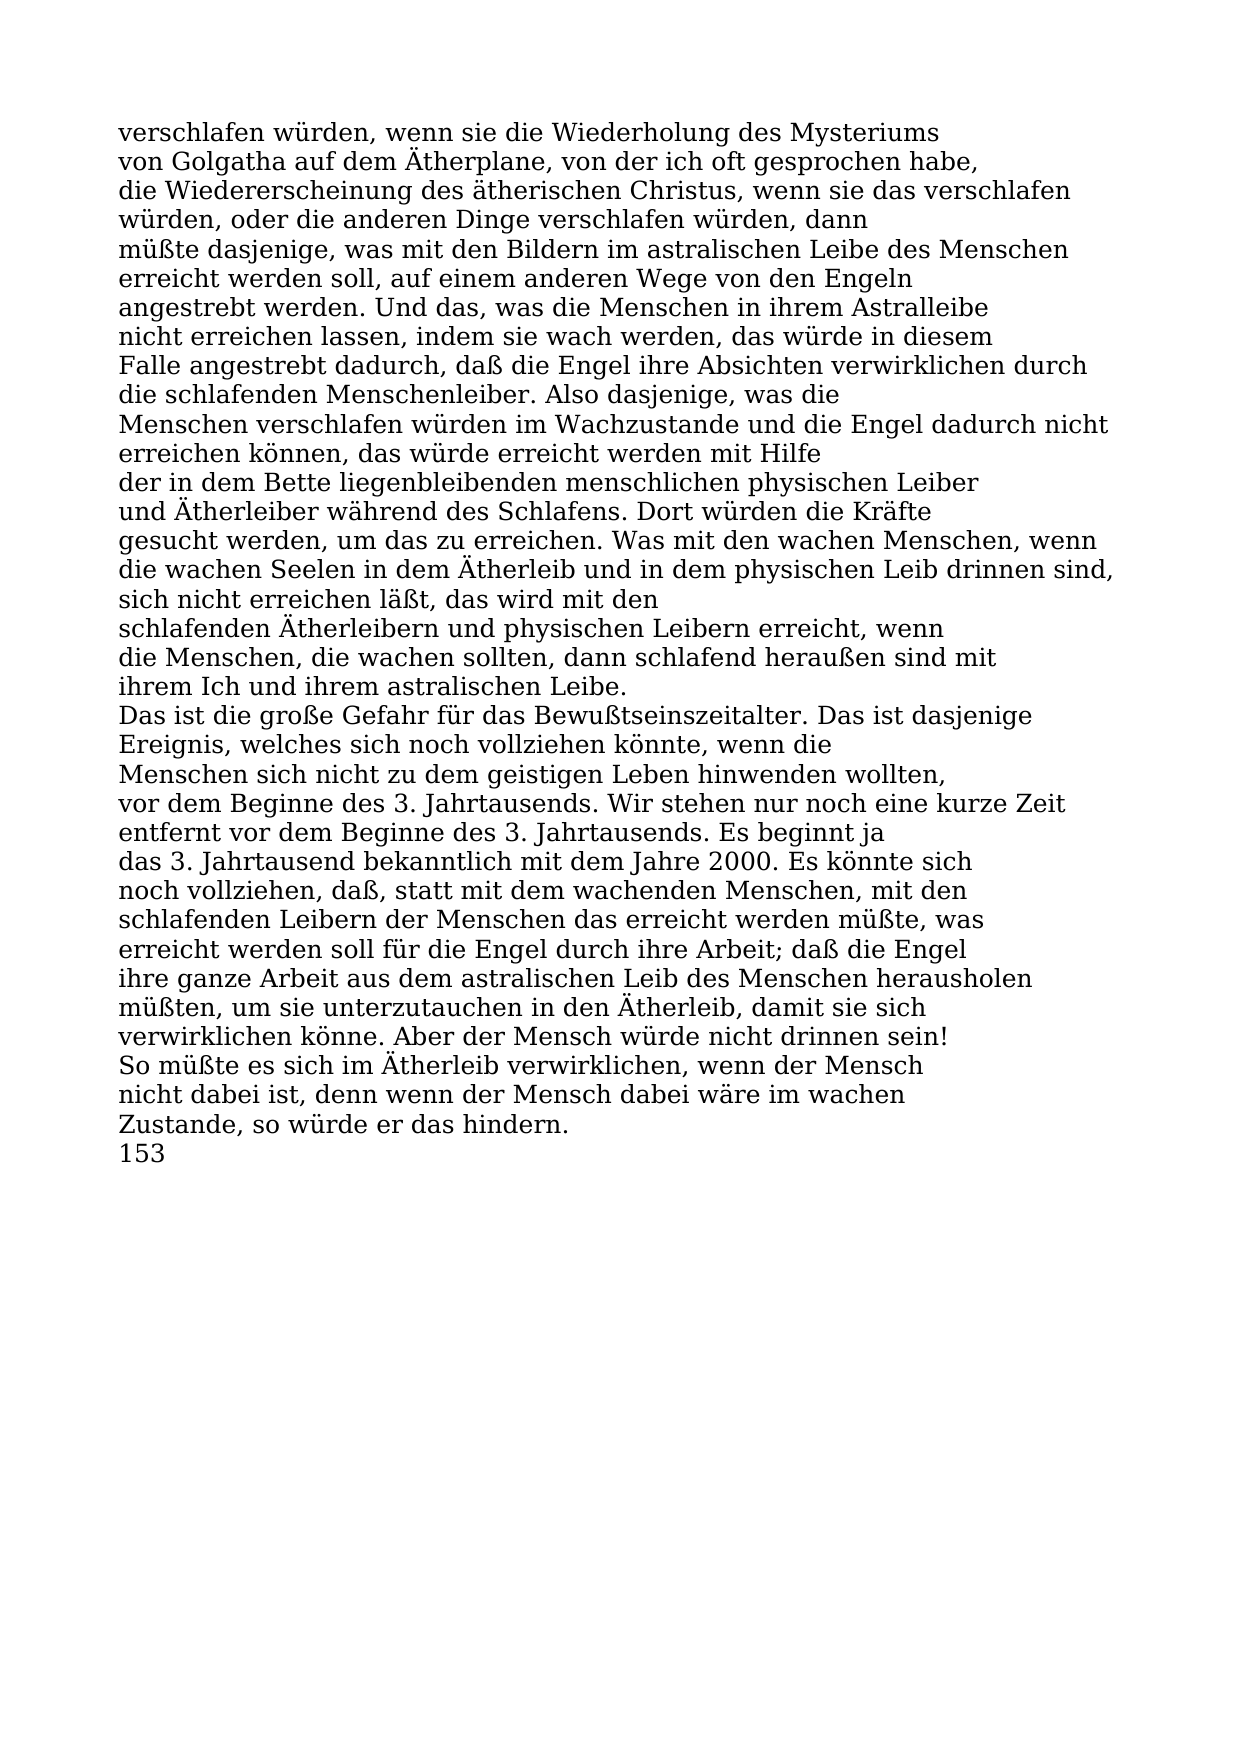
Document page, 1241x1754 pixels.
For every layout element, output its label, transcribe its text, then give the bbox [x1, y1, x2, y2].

text und Ätherleiber während des Schlafens. Dort würden die Kräfte [118, 497, 1122, 526]
text ihre ganze Arbeit aus dem astralischen Leib des Menschen herausholen müßten, um sie unterzutauchen in den Ätherleib, damit sie sich [118, 964, 1122, 1022]
text So müßte es sich im Ätherleib verwirklichen, wenn der Mensch [118, 1051, 1122, 1081]
text Zustande, so würde er das hindern. [118, 1110, 1122, 1139]
text die Wiedererscheinung des ätherischen Christus, wenn sie das verschlafen würden, oder die anderen Dinge verschlafen würden, dann [118, 176, 1122, 235]
text müßte dasjenige, was mit den Bildern im astralischen Leibe des Menschen erreicht werden soll, auf einem anderen Wege von den Engeln [118, 235, 1122, 293]
text das 3. Jahrtausend bekanntlich mit dem Jahre 2000. Es könnte sich [118, 847, 1122, 876]
text von Golgatha auf dem Ätherplane, von der ich oft gesprochen habe, [118, 147, 1122, 176]
text 153 [118, 1139, 1122, 1168]
text der in dem Bette liegenbleibenden menschlichen physischen Leiber [118, 468, 1122, 497]
text verwirklichen könne. Aber der Mensch würde nicht drinnen sein! [118, 1022, 1122, 1051]
text Das ist die große Gefahr für das Bewußtseinszeitalter. Das ist dasjenige Ereignis, welches sich noch vollziehen könnte, wenn die [118, 701, 1122, 760]
text nicht erreichen lassen, indem sie wach werden, das würde in diesem [118, 322, 1122, 351]
text gesucht werden, um das zu erreichen. Was mit den wachen Menschen, wenn die wachen Seelen in dem Ätherleib und in dem physischen Leib drinnen sind, sich nicht erreichen läßt, das wird mit den [118, 526, 1122, 614]
text die Menschen, die wachen sollten, dann schlafend heraußen sind mit [118, 643, 1122, 672]
text schlafenden Leibern der Menschen das erreicht werden müßte, was [118, 906, 1122, 935]
text angestrebt werden. Und das, was die Menschen in ihrem Astralleibe [118, 293, 1122, 322]
text verschlafen würden, wenn sie die Wiederholung des Mysteriums [118, 118, 1122, 147]
text Menschen verschlafen würden im Wachzustande und die Engel dadurch nicht erreichen können, das würde erreicht werden mit Hilfe [118, 410, 1122, 468]
text schlafenden Ätherleibern und physischen Leibern erreicht, wenn [118, 614, 1122, 643]
text ihrem Ich und ihrem astralischen Leibe. [118, 672, 1122, 701]
text vor dem Beginne des 3. Jahrtausends. Wir stehen nur noch eine kurze Zeit entfernt vor dem Beginne des 3. Jahrtausends. Es beginnt ja [118, 789, 1122, 847]
text Menschen sich nicht zu dem geistigen Leben hinwenden wollten, [118, 760, 1122, 789]
text nicht dabei ist, denn wenn der Mensch dabei wäre im wachen [118, 1081, 1122, 1110]
text Falle angestrebt dadurch, daß die Engel ihre Absichten verwirklichen durch die schlafenden Menschenleiber. Also dasjenige, was die [118, 351, 1122, 410]
text erreicht werden soll für die Engel durch ihre Arbeit; daß die Engel [118, 935, 1122, 964]
text noch vollziehen, daß, statt mit dem wachenden Menschen, mit den [118, 876, 1122, 906]
